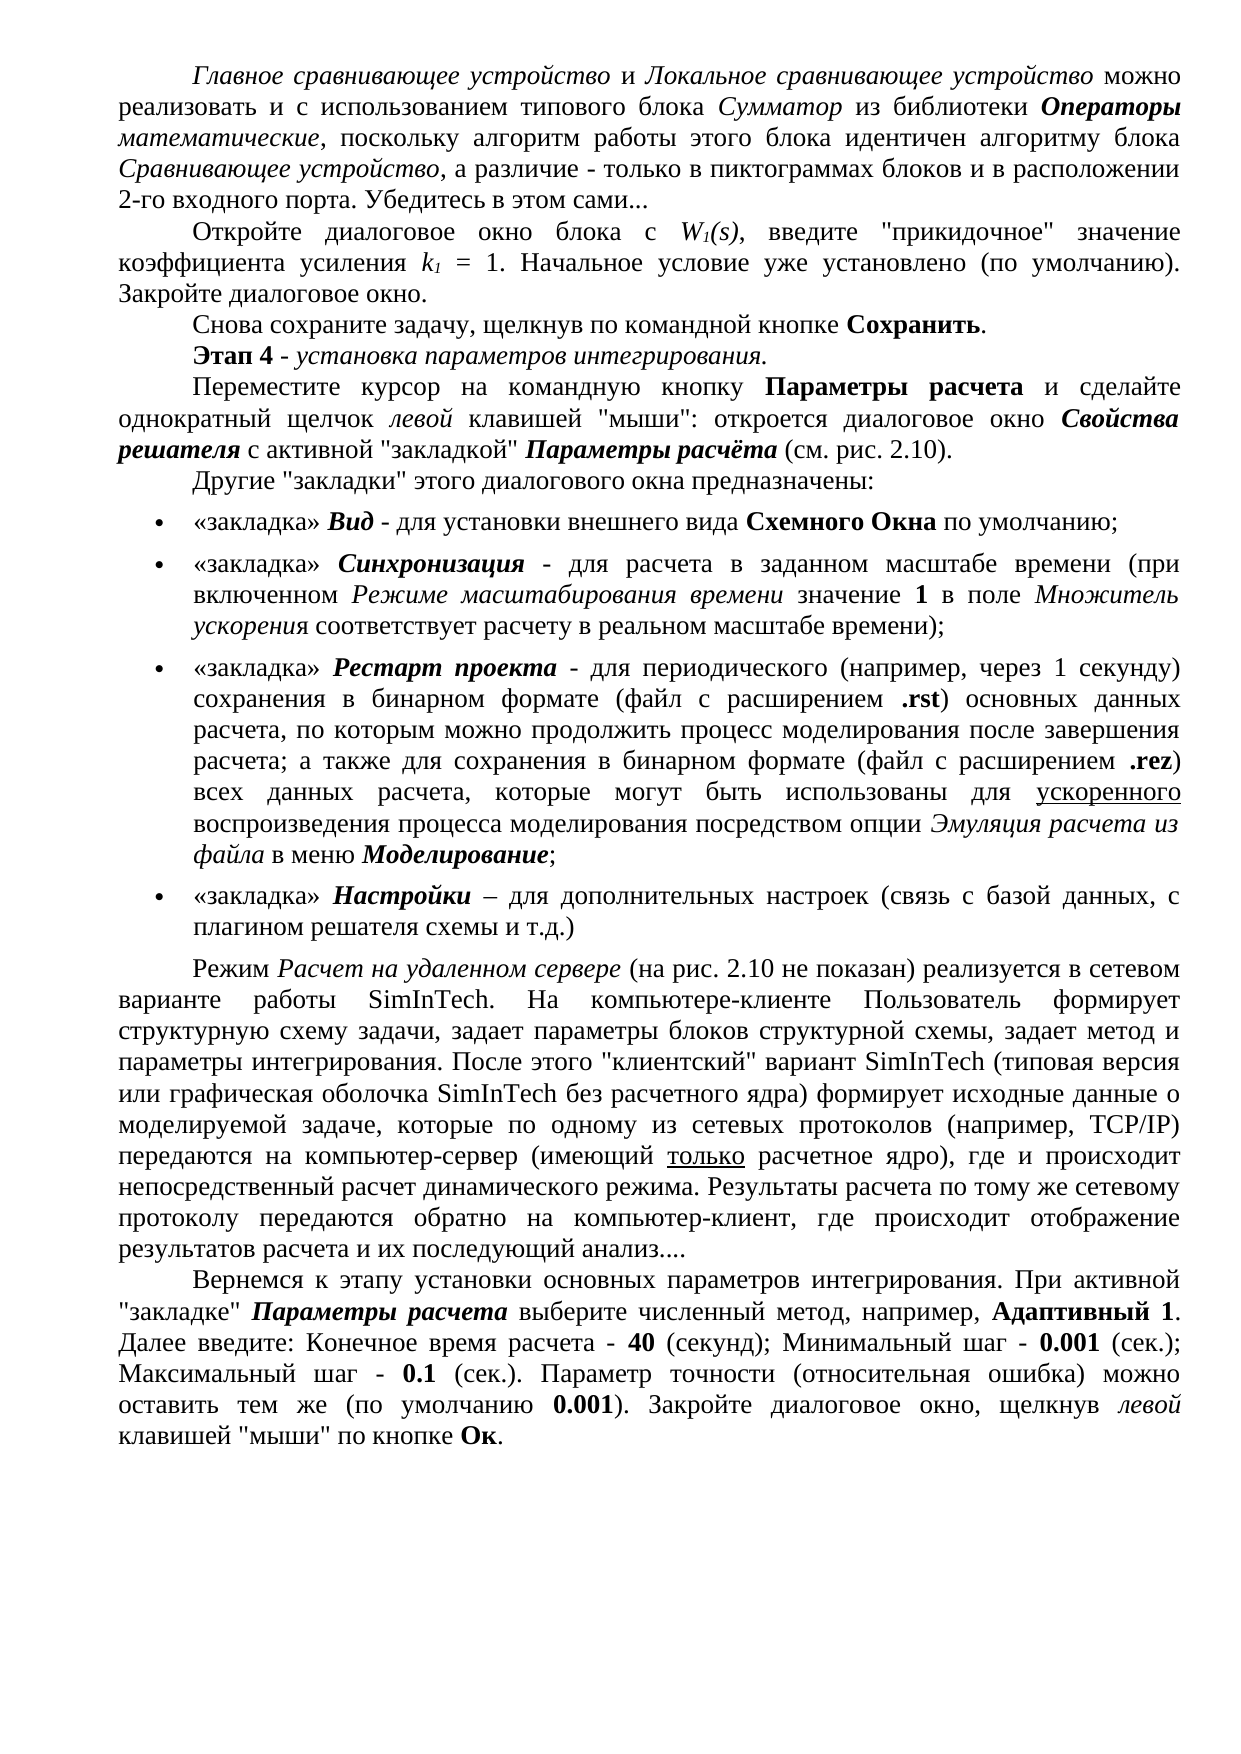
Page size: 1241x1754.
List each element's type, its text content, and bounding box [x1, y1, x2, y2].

list «закладка» Настройки – для дополнительных настроек (связь с базой данных, с плагином решателя схемы и т.д.) [156, 879, 1181, 942]
text Откройте диалоговое окно блока с W1(s), введите "прикидочное" значение коэффициента усиления k1 = 1. Начальное условие уже установлено (по умолчанию). Закройте диалоговое окно. [118, 215, 1181, 308]
text Другие "закладки" этого диалогового окна предназначены: [118, 464, 1181, 495]
text Главное сравнивающее устройство и Локальное сравнивающее устройство можно реализовать и с использованием типового блока Сумматор из библиотеки Операторы математические, поскольку алгоритм работы этого блока идентичен алгоритму блока Сравнивающее устройство, а различие - только в пиктограммах блоков и в расположении 2-го входного порта. Убедитесь в этом сами... [118, 59, 1181, 215]
list «закладка» Вид - для установки внешнего вида Схемного Окна по умолчанию; [156, 506, 1181, 537]
list «закладка» Рестарт проекта - для периодического (например, через 1 секунду) сохранения в бинарном формате (файл с расширением .rst) основных данных расчета, по которым можно продолжить процесс моделирования после завершения расчета; а также для сохранения в бинарном формате (файл с расширением .rez) всех данных расчета, которые могут быть использованы для ускоренного воспроизведения процесса моделирования посредством опции Эмуляция расчета из файла в меню Моделирование; [156, 651, 1181, 869]
text Режим Расчет на удаленном сервере (на рис. 2.10 не показан) реализуется в сетевом варианте работы SimInTech. На компьютере-клиенте Пользователь формирует структурную схему задачи, задает параметры блоков структурной схемы, задает метод и параметры интегрирования. После этого "клиентский" вариант SimInTech (типовая версия или графическая оболочка SimInTech без расчетного ядра) формирует исходные данные о моделируемой задаче, которые по одному из сетевых протоколов (например, TCP/IP) передаются на компьютер-сервер (имеющий только расчетное ядро), где и происходит непосредственный расчет динамического режима. Результаты расчета по тому же сетевому протоколу передаются обратно на компьютер-клиент, где происходит отображение результатов расчета и их последующий анализ.... [118, 952, 1181, 1263]
list «закладка» Синхронизация - для расчета в заданном масштабе времени (при включенном Режиме масштабирования времени значение 1 в поле Множитель ускорения соответствует расчету в реальном масштабе времени); [156, 547, 1181, 641]
text Снова сохраните задачу, щелкнув по командной кнопке Сохранить. [118, 308, 1181, 339]
text Этап 4 - установка параметров интегрирования. [118, 339, 1181, 371]
text Переместите курсор на командную кнопку Параметры расчета и сделайте однократный щелчок левой клавишей "мыши": откроется диалоговое окно Свойства решателя с активной "закладкой" Параметры расчёта (см. рис. 2.10). [118, 371, 1181, 464]
text Вернемся к этапу установки основных параметров интегрирования. При активной "закладке" Параметры расчета выберите численный метод, например, Адаптивный 1. Далее введите: Конечное время расчета - 40 (секунд); Минимальный шаг - 0.001 (сек.); Максимальный шаг - 0.1 (сек.). Параметр точности (относительная ошибка) можно оставить тем же (по умолчанию 0.001). Закройте диалоговое окно, щелкнув левой клавишей "мыши" по кнопке Ок. [118, 1263, 1181, 1450]
